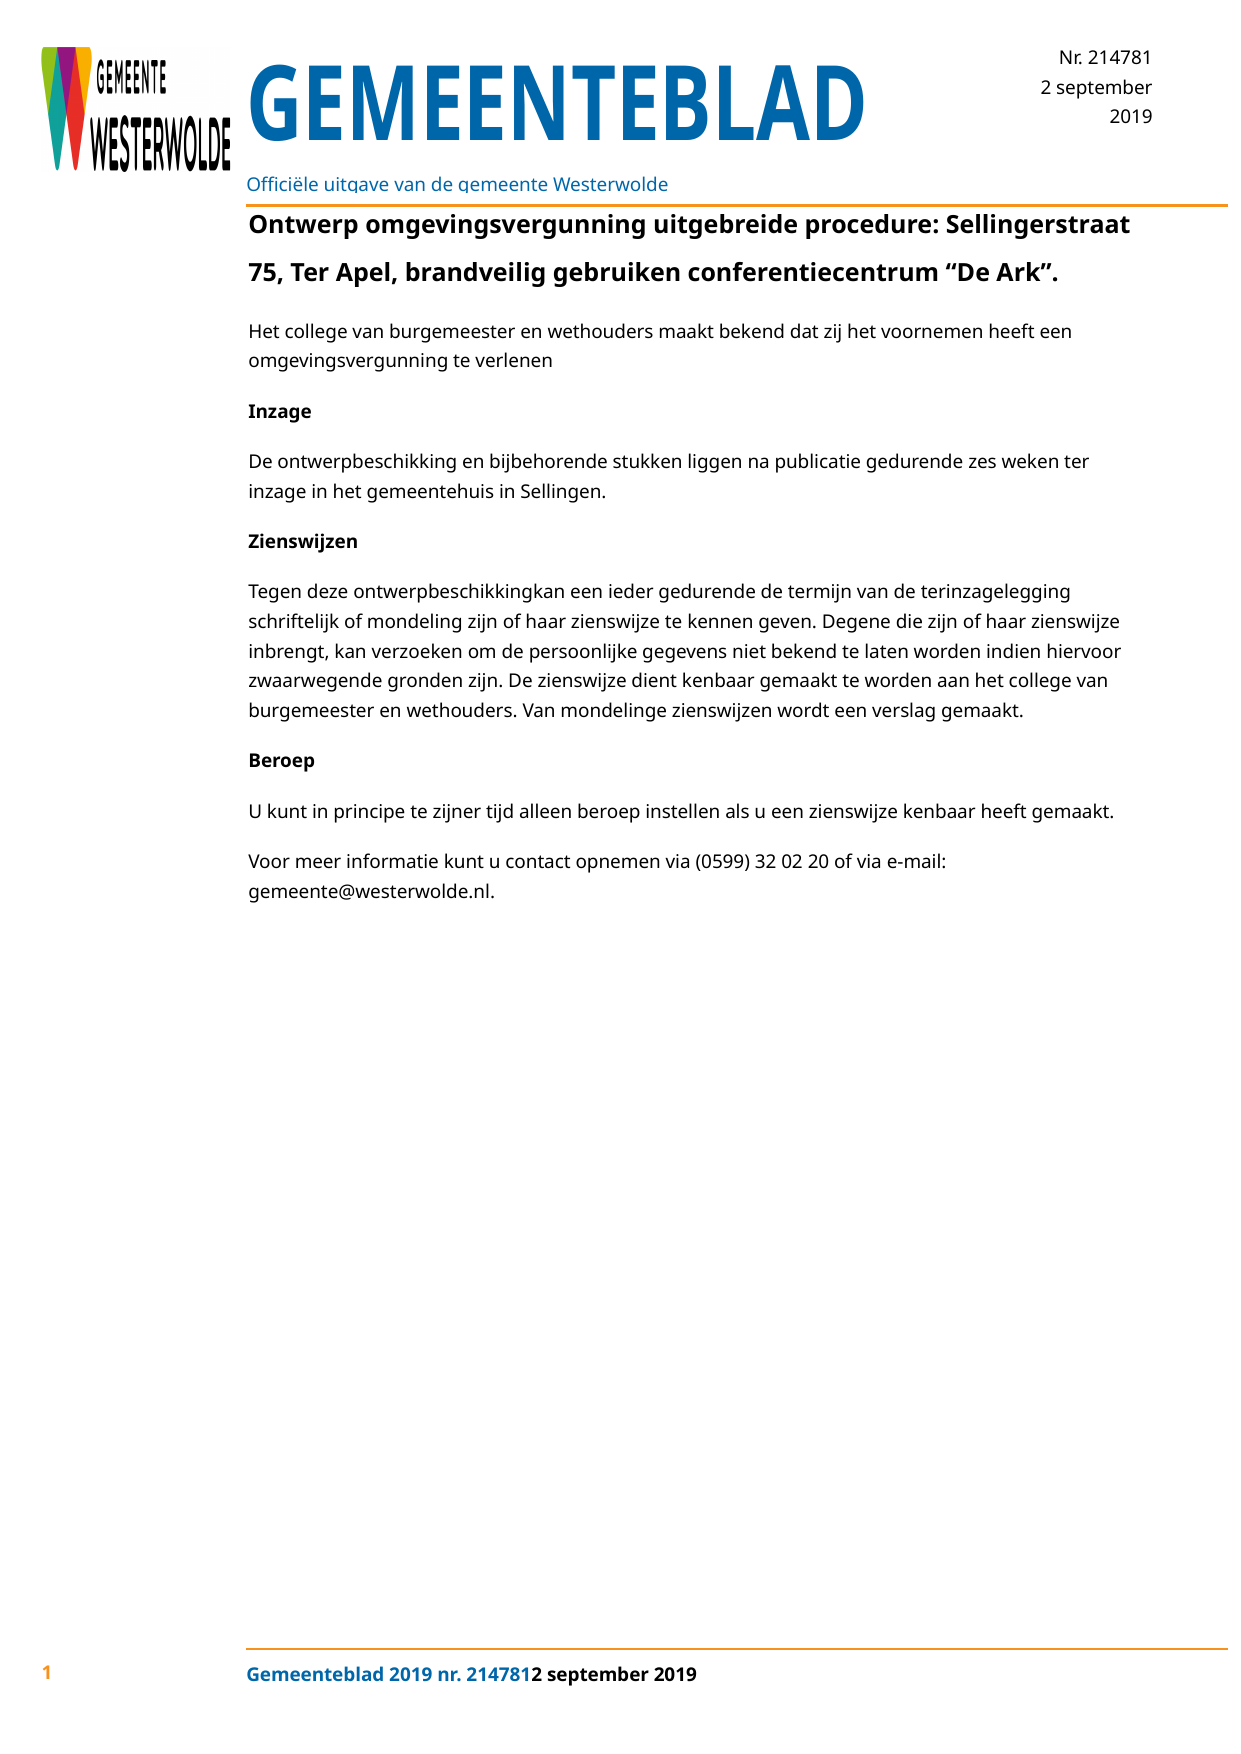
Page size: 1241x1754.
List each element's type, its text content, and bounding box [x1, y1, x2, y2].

text Ontwerp omgevingsvergunning uitgebreide procedure: Sellingerstraat 75, Ter Apel, brandveilig gebruiken conferentiecentrum “De Ark”. [248, 207, 1152, 288]
text Het college van burgemeester en wethouders maakt bekend dat zij het voornemen heeft een omgevingsvergunning te verlenen [248, 318, 1152, 373]
text Inzage [248, 398, 1152, 424]
picture [41, 47, 231, 172]
text Voor meer informatie kunt u contact opnemen via (0599) 32 02 20 of via e-mail: gemeente@westerwolde.nl. [248, 848, 1152, 904]
text Tegen deze ontwerpbeschikkingkan een ieder gedurende de termijn van de terinzagelegging schriftelijk of mondeling zijn of haar zienswijze te kennen geven. Degene die zijn of haar zienswijze inbrengt, kan verzoeken om de persoonlijke gegevens niet bekend te laten worden indien hiervoor zwaarwegende gronden zijn. De zienswijze dient kenbaar gemaakt te worden aan het college van burgemeester en wethouders. Van mondelinge zienswijzen wordt een verslag gemaakt. [248, 579, 1152, 723]
text Zienswijzen [248, 528, 1152, 554]
text U kunt in principe te zijner tijd alleen beroep instellen als u een zienswijze kenbaar heeft gemaakt. [248, 798, 1152, 824]
text De ontwerpbeschikking en bijbehorende stukken liggen na publicatie gedurende zes weken ter inzage in het gemeentehuis in Sellingen. [248, 448, 1152, 504]
text Beroep [248, 747, 1152, 773]
